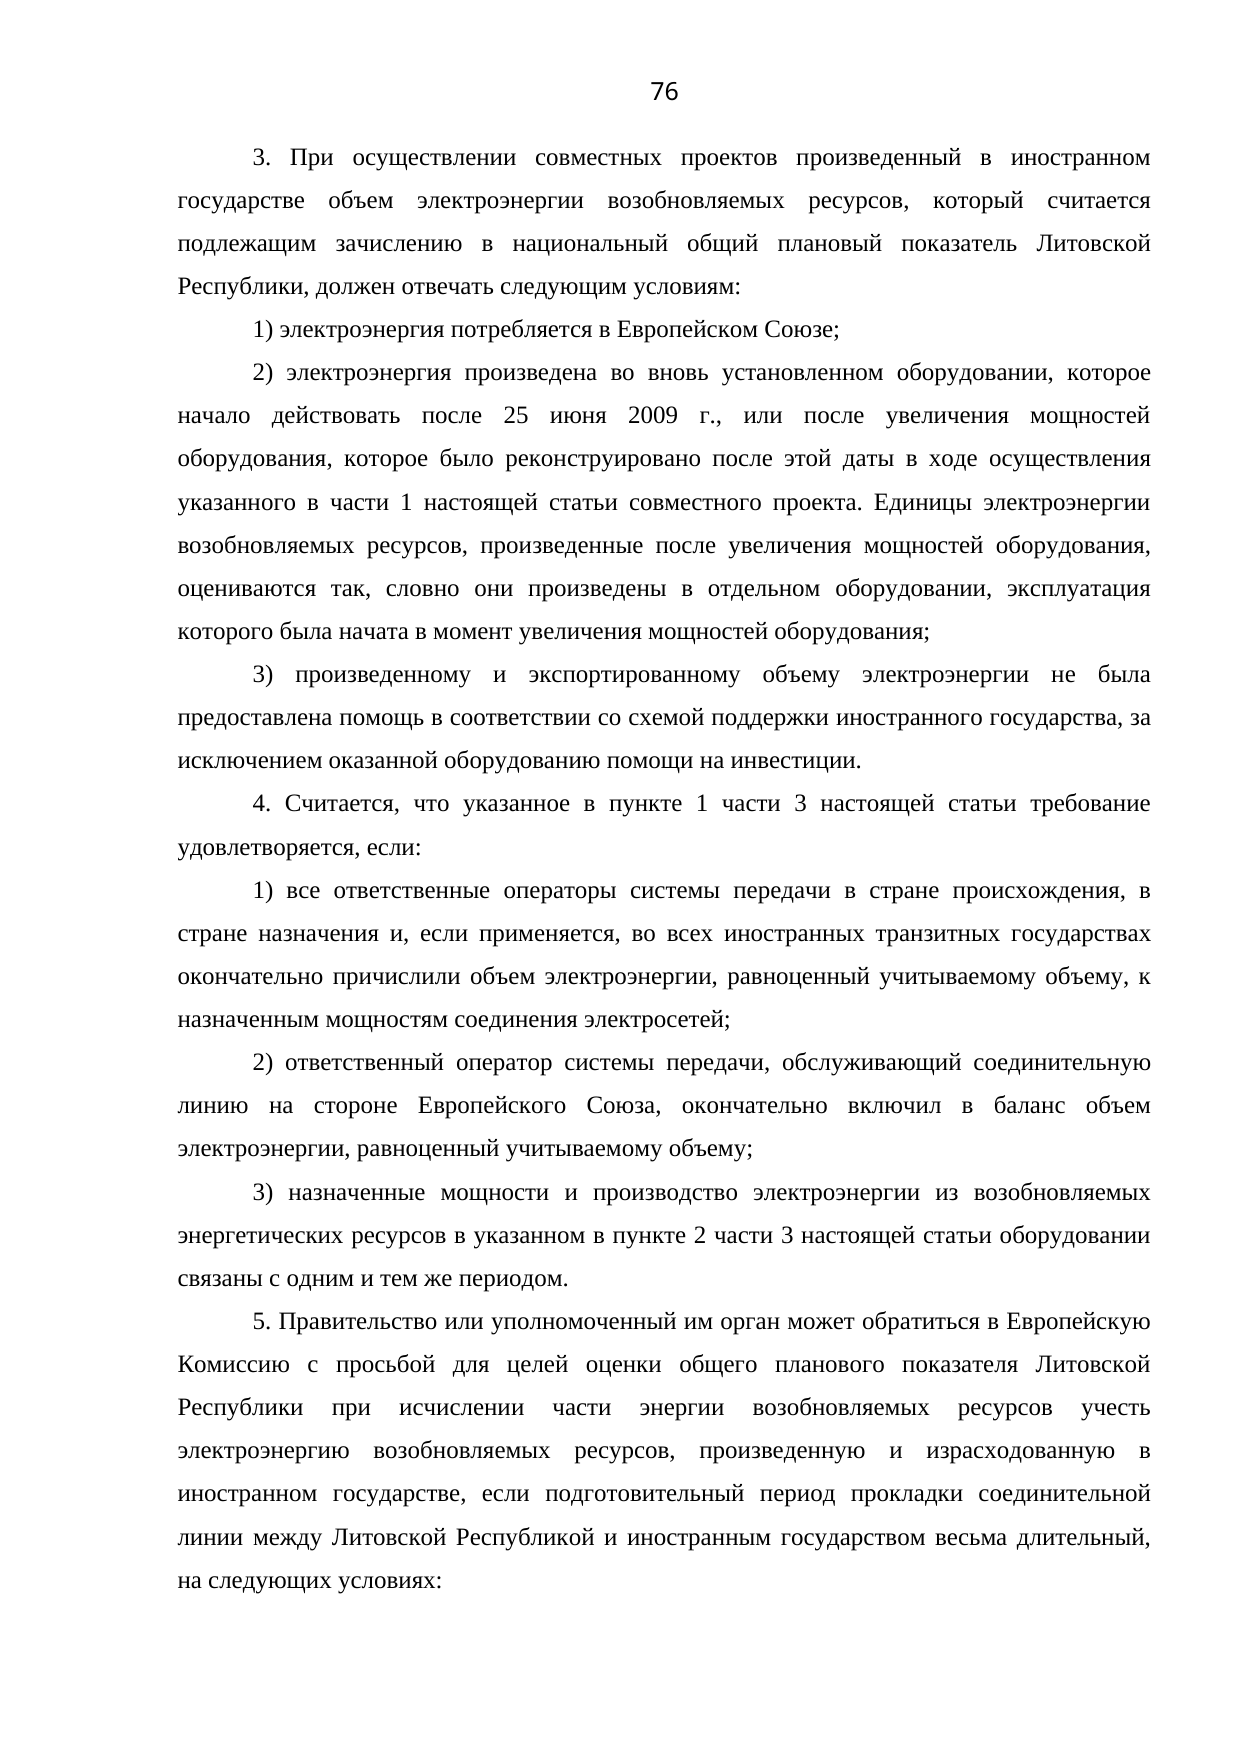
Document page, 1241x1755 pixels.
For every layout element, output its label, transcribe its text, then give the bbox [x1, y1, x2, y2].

text 4. Считается, что указанное в пункте 1 части 3 настоящей статьи требование удовлетворяется, если: [177, 788, 1152, 860]
text 3) произведенному и экспортированному объему электроэнергии не была предоставлена помощь в соответствии со схемой поддержки иностранного государства, за исключением оказанной оборудованию помощи на инвестиции. [177, 659, 1152, 774]
text 5. Правительство или уполномоченный им орган может обратиться в Европейскую Комиссию с просьбой для целей оценки общего планового показателя Литовской Республики при исчислении части энергии возобновляемых ресурсов учесть электроэнергию возобновляемых ресурсов, произведенную и израсходованную в иностранном государстве, если подготовительный период прокладки соединительной линии между Литовской Республикой и иностранным государством весьма длительный, на следующих условиях: [177, 1306, 1152, 1593]
text 1) электроэнергия потребляется в Европейском Союзе; [177, 314, 1152, 343]
text 2) ответственный оператор системы передачи, обслуживающий соединительную линию на стороне Европейского Союза, окончательно включил в баланс объем электроэнергии, равноценный учитываемому объему; [177, 1047, 1152, 1162]
text 2) электроэнергия произведена во вновь установленном оборудовании, которое начало действовать после 25 июня 2009 г., или после увеличения мощностей оборудования, которое было реконструировано после этой даты в ходе осуществления указанного в части 1 настоящей статьи совместного проекта. Единицы электроэнергии возобновляемых ресурсов, произведенные после увеличения мощностей оборудования, оцениваются так, словно они произведены в отдельном оборудовании, эксплуатация которого была начата в момент увеличения мощностей оборудования; [177, 357, 1152, 645]
text 1) все ответственные операторы системы передачи в стране происхождения, в стране назначения и, если применяется, во всех иностранных транзитных государствах окончательно причислили объем электроэнергии, равноценный учитываемому объему, к назначенным мощностям соединения электросетей; [177, 875, 1152, 1033]
text 3. При осуществлении совместных проектов произведенный в иностранном государстве объем электроэнергии возобновляемых ресурсов, который считается подлежащим зачислению в национальный общий плановый показатель Литовской Республики, должен отвечать следующим условиям: [177, 142, 1152, 300]
text 3) назначенные мощности и производство электроэнергии из возобновляемых энергетических ресурсов в указанном в пункте 2 части 3 настоящей статьи оборудовании связаны с одним и тем же периодом. [177, 1177, 1152, 1292]
